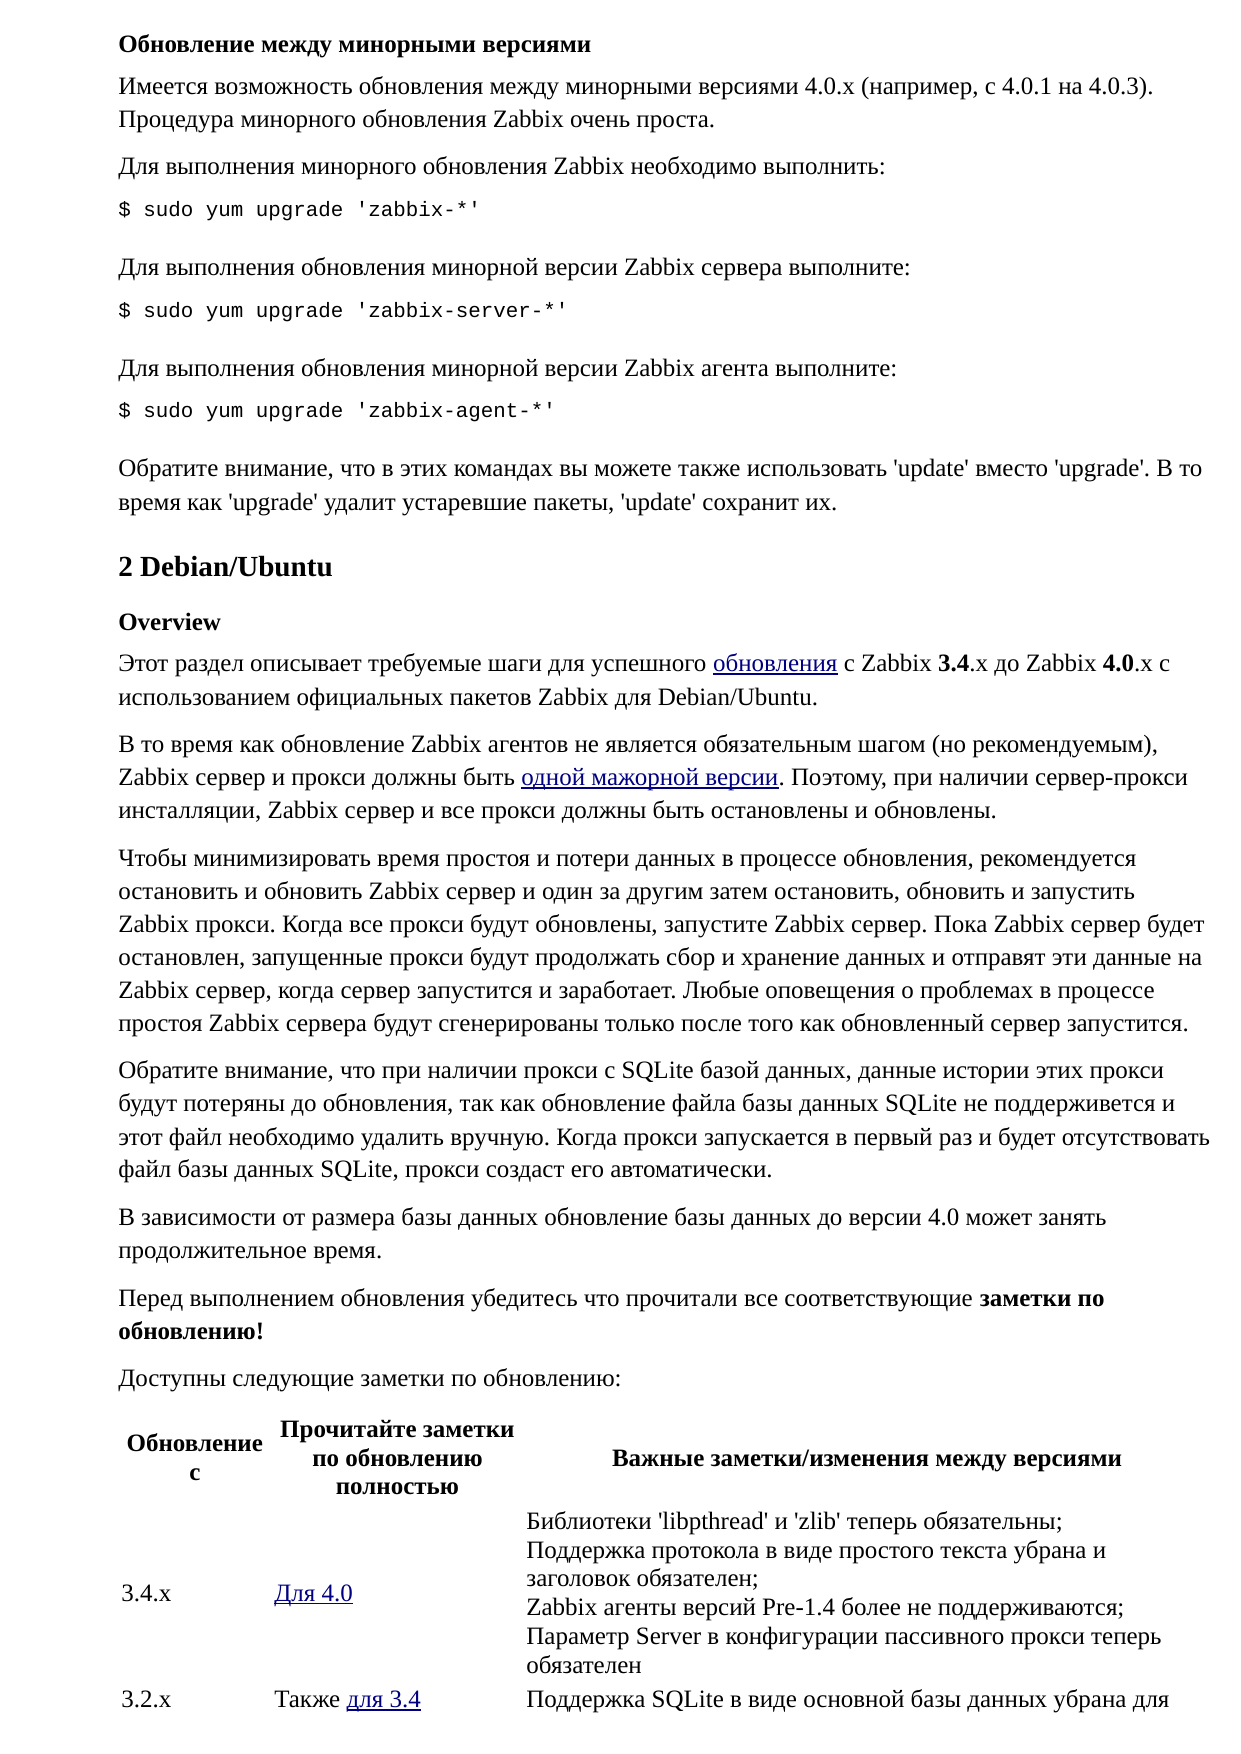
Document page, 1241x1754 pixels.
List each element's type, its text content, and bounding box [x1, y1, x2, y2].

text $ sudo yum upgrade 'zabbix-*' [118, 199, 1211, 223]
text Для выполнения обновления минорной версии Zabbix сервера выполните: [118, 252, 1211, 281]
table_cell Библиотеки 'libpthread' и 'zlib' теперь обязательны; Поддержка протокола в виде простого текста убрана и заголовок обязателен; Zabbix агенты версий Pre-1.4 более не поддерживаются; Параметр Server в конфигурации пассивного прокси теперь обязателен [523, 1503, 1211, 1681]
table_cell 3.4.x [118, 1503, 271, 1681]
text Этот раздел описывает требуемые шаги для успешного обновления с Zabbix 3.4.x до Zabbix 4.0.x с использованием официальных пакетов Zabbix для Debian/Ubuntu. [118, 648, 1211, 710]
text Обратите внимание, что в этих командах вы можете также использовать 'update' вместо 'upgrade'. В то время как 'upgrade' удалит устаревшие пакеты, 'update' сохранит их. [118, 453, 1211, 515]
table_cell Поддержка SQLite в виде основной базы данных убрана для [523, 1681, 1211, 1716]
table_header Обновление с [118, 1411, 271, 1503]
text Для выполнения минорного обновления Zabbix необходимо выполнить: [118, 151, 1211, 180]
subtitle Overview [118, 607, 1211, 636]
text $ sudo yum upgrade 'zabbix-agent-*' [118, 400, 1211, 424]
table_cell 3.2.x [118, 1681, 271, 1716]
text Доступны следующие заметки по обновлению: [118, 1363, 1211, 1392]
text Обратите внимание, что при наличии прокси с SQLite базой данных, данные истории этих прокси будут потеряны до обновления, так как обновление файла базы данных SQLite не поддерживется и этот файл необходимо удалить вручную. Когда прокси запускается в первый раз и будет отсутствовать файл базы данных SQLite, прокси создаст его автоматически. [118, 1056, 1211, 1183]
text Имеется возможность обновления между минорными версиями 4.0.x (например, с 4.0.1 на 4.0.3). Процедура минорного обновления Zabbix очень проста. [118, 71, 1211, 132]
text Чтобы минимизировать время простоя и потери данных в процессе обновления, рекомендуется остановить и обновить Zabbix сервер и один за другим затем остановить, обновить и запустить Zabbix прокси. Когда все прокси будут обновлены, запустите Zabbix сервер. Пока Zabbix сервер будет остановлен, запущенные прокси будут продолжать сбор и хранение данных и отправят эти данные на Zabbix сервер, когда сервер запустится и заработает. Любые оповещения о проблемах в процессе простоя Zabbix сервера будут сгенерированы только после того как обновленный сервер запустится. [118, 843, 1211, 1037]
table_cell Для 4.0 [271, 1503, 523, 1681]
text В то время как обновление Zabbix агентов не является обязательным шагом (но рекомендуемым), Zabbix сервер и прокси должны быть одной мажорной версии. Поэтому, при наличии сервер-прокси инсталляции, Zabbix сервер и все прокси должны быть остановлены и обновлены. [118, 729, 1211, 824]
text В зависимости от размера базы данных обновление базы данных до версии 4.0 может занять продолжительное время. [118, 1202, 1211, 1264]
table_cell Также для 3.4 [271, 1681, 523, 1716]
text Перед выполнением обновления убедитесь что прочитали все соответствующие заметки по обновлению! [118, 1283, 1211, 1344]
table_header Прочитайте заметки по обновлению полностью [271, 1411, 523, 1503]
text Для выполнения обновления минорной версии Zabbix агента выполните: [118, 353, 1211, 382]
subtitle 2 Debian/Ubuntu [118, 549, 1211, 582]
text $ sudo yum upgrade 'zabbix-server-*' [118, 300, 1211, 323]
table_header Важные заметки/изменения между версиями [523, 1411, 1211, 1503]
subtitle Обновление между минорными версиями [118, 29, 1211, 58]
